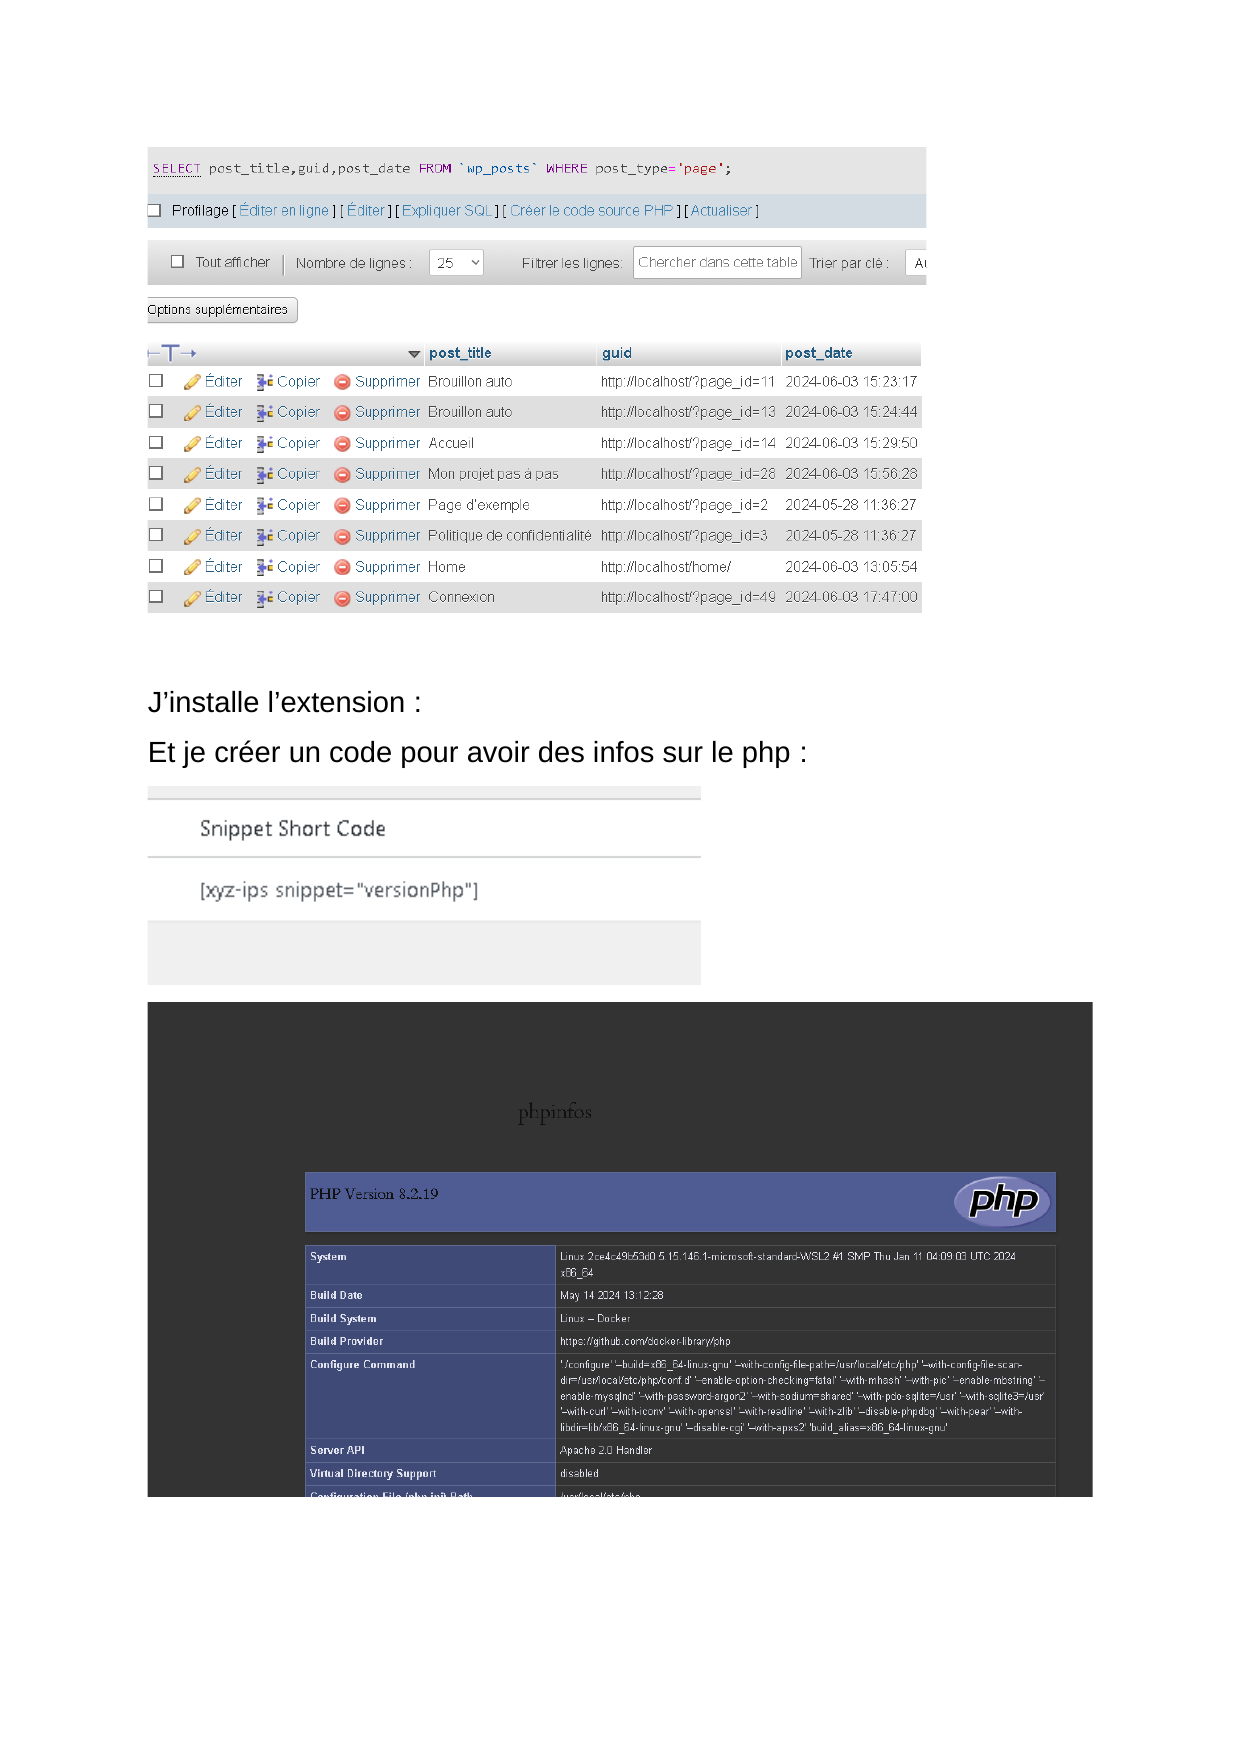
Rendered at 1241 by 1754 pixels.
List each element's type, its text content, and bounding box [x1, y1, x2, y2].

text Et je créer un code pour avoir des infos sur le php : [148, 736, 1093, 769]
text J’installe l’extension : [148, 685, 1093, 718]
